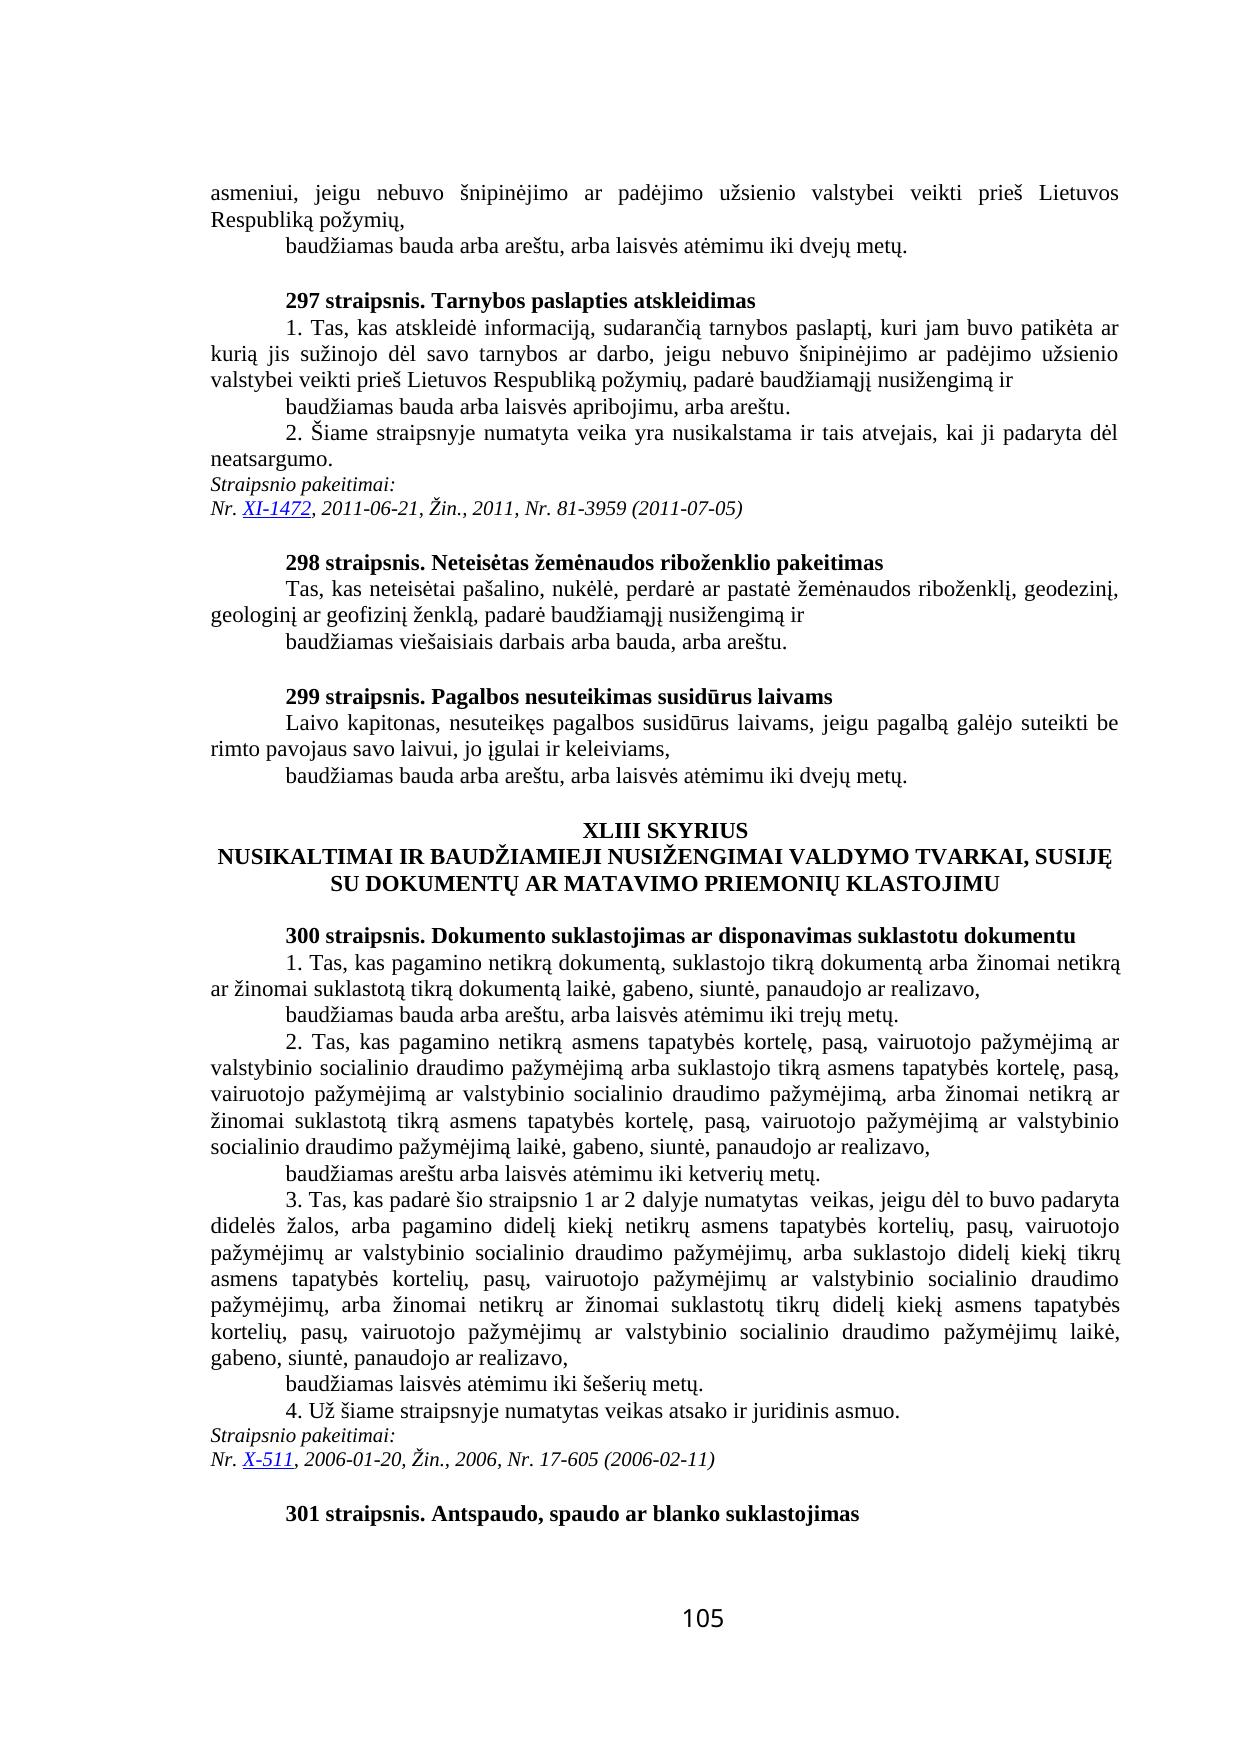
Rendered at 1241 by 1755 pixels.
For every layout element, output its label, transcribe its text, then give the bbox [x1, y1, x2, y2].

text asmeniui, jeigu nebuvo šnipinėjimo ar padėjimo užsienio valstybei veikti prieš Lietuvos Respubliką požymių, [210, 179, 1120, 232]
text Tas, kas neteisėtai pašalino, nukėlė, perdarė ar pastatė žemėnaudos riboženklį, geodezinį, geologinį ar geofizinį ženklą, padarė baudžiamąjį nusižengimą ir [210, 575, 1120, 628]
text Laivo kapitonas, nesuteikęs pagalbos susidūrus laivams, jeigu pagalbą galėjo suteikti be rimto pavojaus savo laivui, jo įgulai ir keleiviams, [210, 709, 1120, 762]
text baudžiamas bauda arba areštu, arba laisvės atėmimu iki trejų metų. [210, 1001, 1120, 1028]
text Straipsnio pakeitimai: [210, 1423, 1120, 1447]
text baudžiamas bauda arba areštu, arba laisvės atėmimu iki dvejų metų. [210, 762, 1120, 788]
text baudžiamas areštu arba laisvės atėmimu iki ketverių metų. [210, 1159, 1120, 1186]
text Straipsnio pakeitimai: [210, 472, 1120, 496]
text baudžiamas bauda arba areštu, arba laisvės atėmimu iki dvejų metų. [210, 232, 1120, 258]
text baudžiamas laisvės atėmimu iki šešerių metų. [210, 1370, 1120, 1397]
text NUSIKALTIMAI IR BAUDŽIAMIEJI NUSIŽENGIMAI VALDYMO TVARKAI, SUSIJĘ SU DOKUMENTŲ AR MATAVIMO PRIEMONIŲ KLASTOJIMU [210, 843, 1120, 896]
text 1. Tas, kas atskleidė informaciją, sudarančią tarnybos paslaptį, kuri jam buvo patikėta ar kurią jis sužinojo dėl savo tarnybos ar darbo, jeigu nebuvo šnipinėjimo ar padėjimo užsienio valstybei veikti prieš Lietuvos Respubliką požymių, padarė baudžiamąjį nusižengimą ir [210, 314, 1120, 393]
text Nr. X-511, 2006-01-20, Žin., 2006, Nr. 17-605 (2006-02-11) [210, 1447, 1120, 1471]
text 301 straipsnis. Antspaudo, spaudo ar blanko suklastojimas [210, 1500, 1120, 1526]
text 300 straipsnis. Dokumento suklastojimas ar disponavimas suklastotu dokumentu [285, 922, 1120, 949]
text XLIII SKYRIUS [210, 817, 1120, 843]
text 4. Už šiame straipsnyje numatytas veikas atsako ir juridinis asmuo. [210, 1397, 1120, 1423]
text 1. Tas, kas pagamino netikrą dokumentą, suklastojo tikrą dokumentą arba žinomai netikrą ar žinomai suklastotą tikrą dokumentą laikė, gabeno, siuntė, panaudojo ar realizavo, [210, 949, 1120, 1001]
text baudžiamas viešaisiais darbais arba bauda, arba areštu. [210, 628, 1120, 654]
text 2. Šiame straipsnyje numatyta veika yra nusikalstama ir tais atvejais, kai ji padaryta dėl neatsargumo. [210, 419, 1120, 472]
text 298 straipsnis. Neteisėtas žemėnaudos riboženklio pakeitimas [210, 549, 1120, 575]
text baudžiamas bauda arba laisvės apribojimu, arba areštu. [210, 393, 1120, 419]
text Nr. XI-1472, 2011-06-21, Žin., 2011, Nr. 81-3959 (2011-07-05) [210, 496, 1120, 520]
text 2. Tas, kas pagamino netikrą asmens tapatybės kortelę, pasą, vairuotojo pažymėjimą ar valstybinio socialinio draudimo pažymėjimą arba suklastojo tikrą asmens tapatybės kortelę, pasą, vairuotojo pažymėjimą ar valstybinio socialinio draudimo pažymėjimą, arba žinomai netikrą ar žinomai suklastotą tikrą asmens tapatybės kortelę, pasą, vairuotojo pažymėjimą ar valstybinio socialinio draudimo pažymėjimą laikė, gabeno, siuntė, panaudojo ar realizavo, [210, 1028, 1120, 1159]
text 297 straipsnis. Tarnybos paslapties atskleidimas [210, 287, 1120, 314]
text 299 straipsnis. Pagalbos nesuteikimas susidūrus laivams [210, 683, 1120, 709]
text 3. Tas, kas padarė šio straipsnio 1 ar 2 dalyje numatytas veikas, jeigu dėl to buvo padaryta didelės žalos, arba pagamino didelį kiekį netikrų asmens tapatybės kortelių, pasų, vairuotojo pažymėjimų ar valstybinio socialinio draudimo pažymėjimų, arba suklastojo didelį kiekį tikrų asmens tapatybės kortelių, pasų, vairuotojo pažymėjimų ar valstybinio socialinio draudimo pažymėjimų, arba žinomai netikrų ar žinomai suklastotų tikrų didelį kiekį asmens tapatybės kortelių, pasų, vairuotojo pažymėjimų ar valstybinio socialinio draudimo pažymėjimų laikė, gabeno, siuntė, panaudojo ar realizavo, [210, 1186, 1120, 1370]
